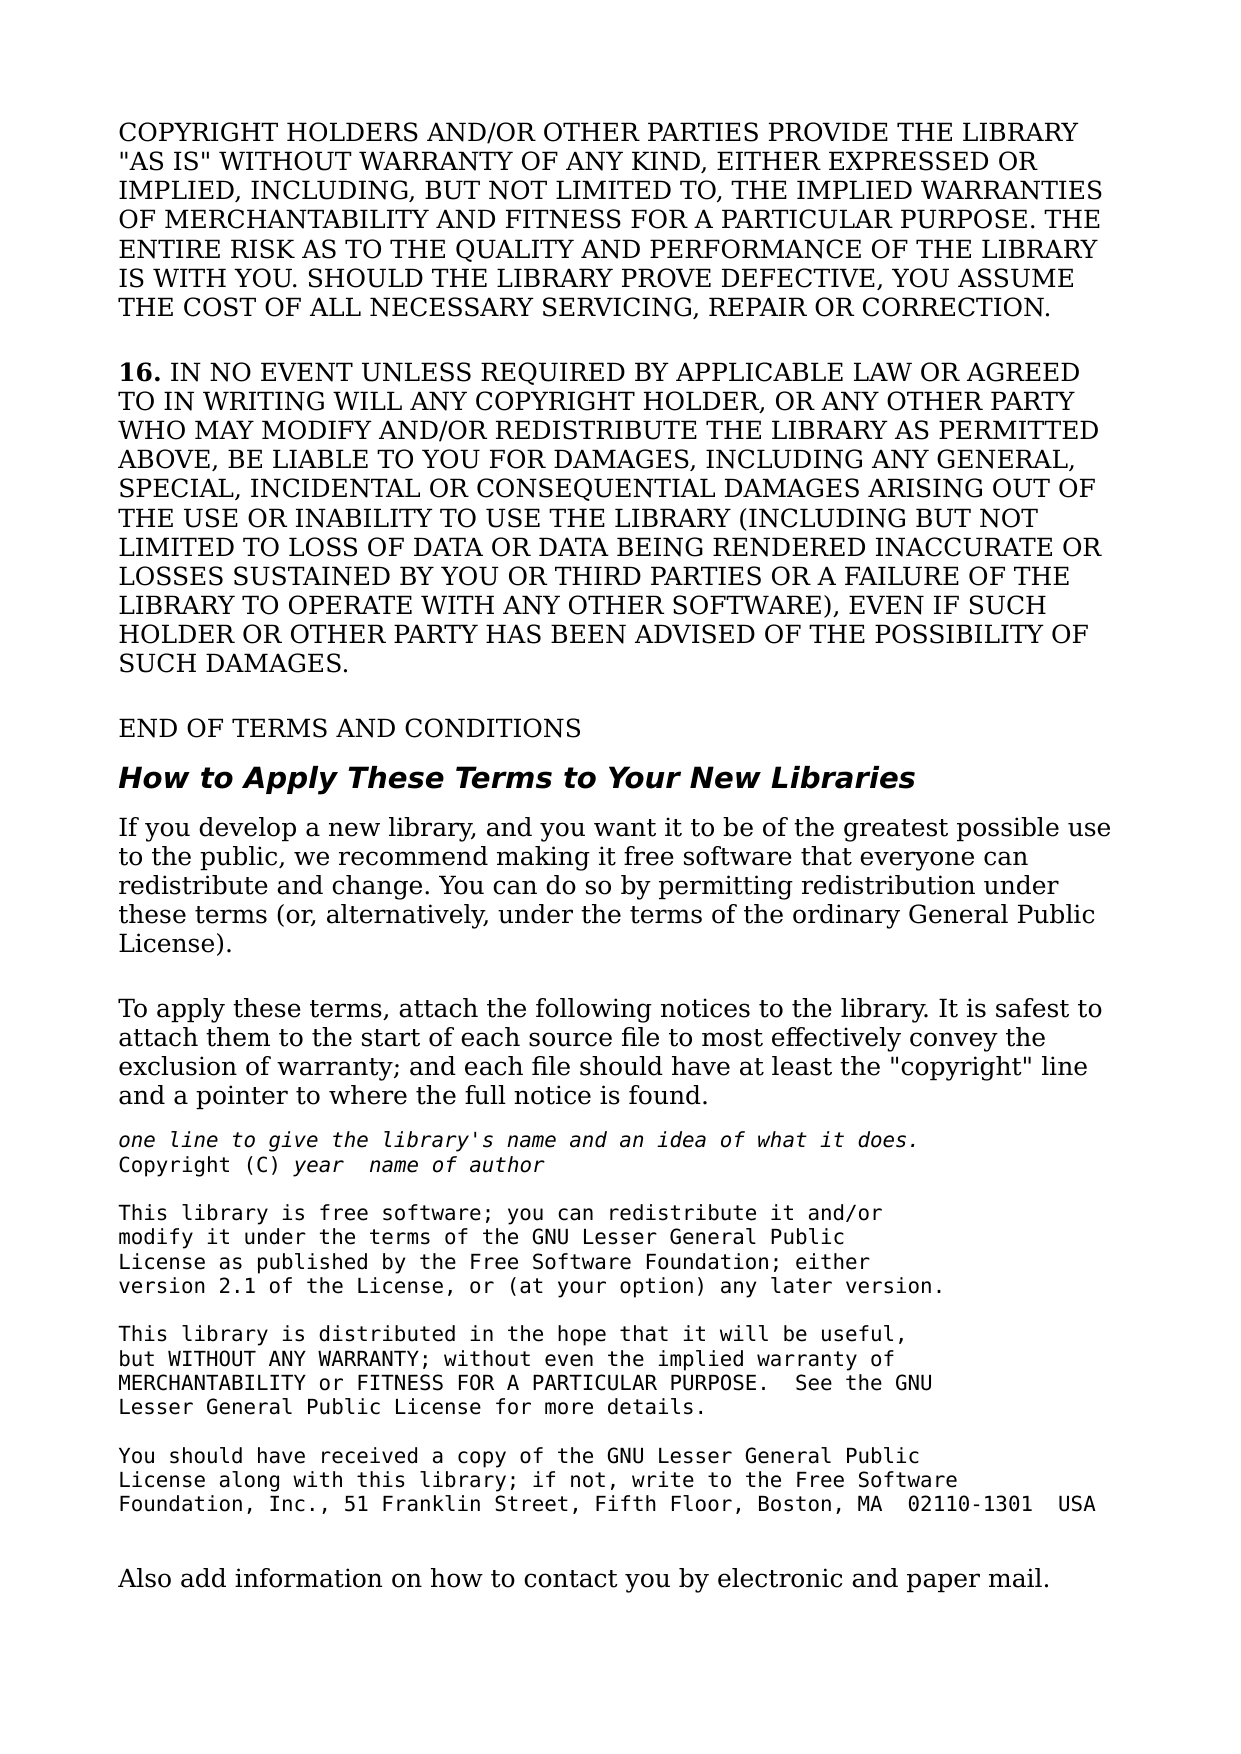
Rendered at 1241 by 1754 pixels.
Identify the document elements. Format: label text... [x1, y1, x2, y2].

text You should have received a copy of the GNU Lesser General Public [118, 1444, 1122, 1468]
text one line to give the library's name and an idea of what it does. [118, 1128, 1122, 1153]
text Copyright (C) year name of author [118, 1153, 1122, 1177]
text END OF TERMS AND CONDITIONS [118, 714, 1122, 743]
text Lesser General Public License for more details. [118, 1395, 1122, 1419]
text To apply these terms, attach the following notices to the library. It is safest to attach them to the start of each source file to most effectively convey the exclusion of warranty; and each file should have at least the "copyright" line and a pointer to where the full notice is found. [118, 994, 1122, 1111]
text License along with this library; if not, write to the Free Software [118, 1468, 1122, 1492]
text Foundation, Inc., 51 Franklin Street, Fifth Floor, Boston, MA 02110-1301 USA [118, 1492, 1122, 1517]
text MERCHANTABILITY or FITNESS FOR A PARTICULAR PURPOSE. See the GNU [118, 1371, 1122, 1395]
text but WITHOUT ANY WARRANTY; without even the implied warranty of [118, 1347, 1122, 1371]
text 16. IN NO EVENT UNLESS REQUIRED BY APPLICABLE LAW OR AGREED TO IN WRITING WILL ANY COPYRIGHT HOLDER, OR ANY OTHER PARTY WHO MAY MODIFY AND/OR REDISTRIBUTE THE LIBRARY AS PERMITTED ABOVE, BE LIABLE TO YOU FOR DAMAGES, INCLUDING ANY GENERAL, SPECIAL, INCIDENTAL OR CONSEQUENTIAL DAMAGES ARISING OUT OF THE USE OR INABILITY TO USE THE LIBRARY (INCLUDING BUT NOT LIMITED TO LOSS OF DATA OR DATA BEING RENDERED INACCURATE OR LOSSES SUSTAINED BY YOU OR THIRD PARTIES OR A FAILURE OF THE LIBRARY TO OPERATE WITH ANY OTHER SOFTWARE), EVEN IF SUCH HOLDER OR OTHER PARTY HAS BEEN ADVISED OF THE POSSIBILITY OF SUCH DAMAGES. [118, 358, 1122, 679]
text License as published by the Free Software Foundation; either [118, 1250, 1122, 1274]
text version 2.1 of the License, or (at your option) any later version. [118, 1274, 1122, 1298]
text Also add information on how to contact you by electronic and paper mail. [118, 1564, 1122, 1593]
subtitle How to Apply These Terms to Your New Libraries [118, 761, 1122, 795]
text If you develop a new library, and you want it to be of the greatest possible use to the public, we recommend making it free software that everyone can redistribute and change. You can do so by permitting redistribution under these terms (or, alternatively, under the terms of the ordinary General Public License). [118, 813, 1122, 958]
text This library is free software; you can redistribute it and/or [118, 1201, 1122, 1225]
text COPYRIGHT HOLDERS AND/OR OTHER PARTIES PROVIDE THE LIBRARY "AS IS" WITHOUT WARRANTY OF ANY KIND, EITHER EXPRESSED OR IMPLIED, INCLUDING, BUT NOT LIMITED TO, THE IMPLIED WARRANTIES OF MERCHANTABILITY AND FITNESS FOR A PARTICULAR PURPOSE. THE ENTIRE RISK AS TO THE QUALITY AND PERFORMANCE OF THE LIBRARY IS WITH YOU. SHOULD THE LIBRARY PROVE DEFECTIVE, YOU ASSUME THE COST OF ALL NECESSARY SERVICING, REPAIR OR CORRECTION. [118, 118, 1122, 322]
text This library is distributed in the hope that it will be useful, [118, 1322, 1122, 1347]
text modify it under the terms of the GNU Lesser General Public [118, 1225, 1122, 1250]
